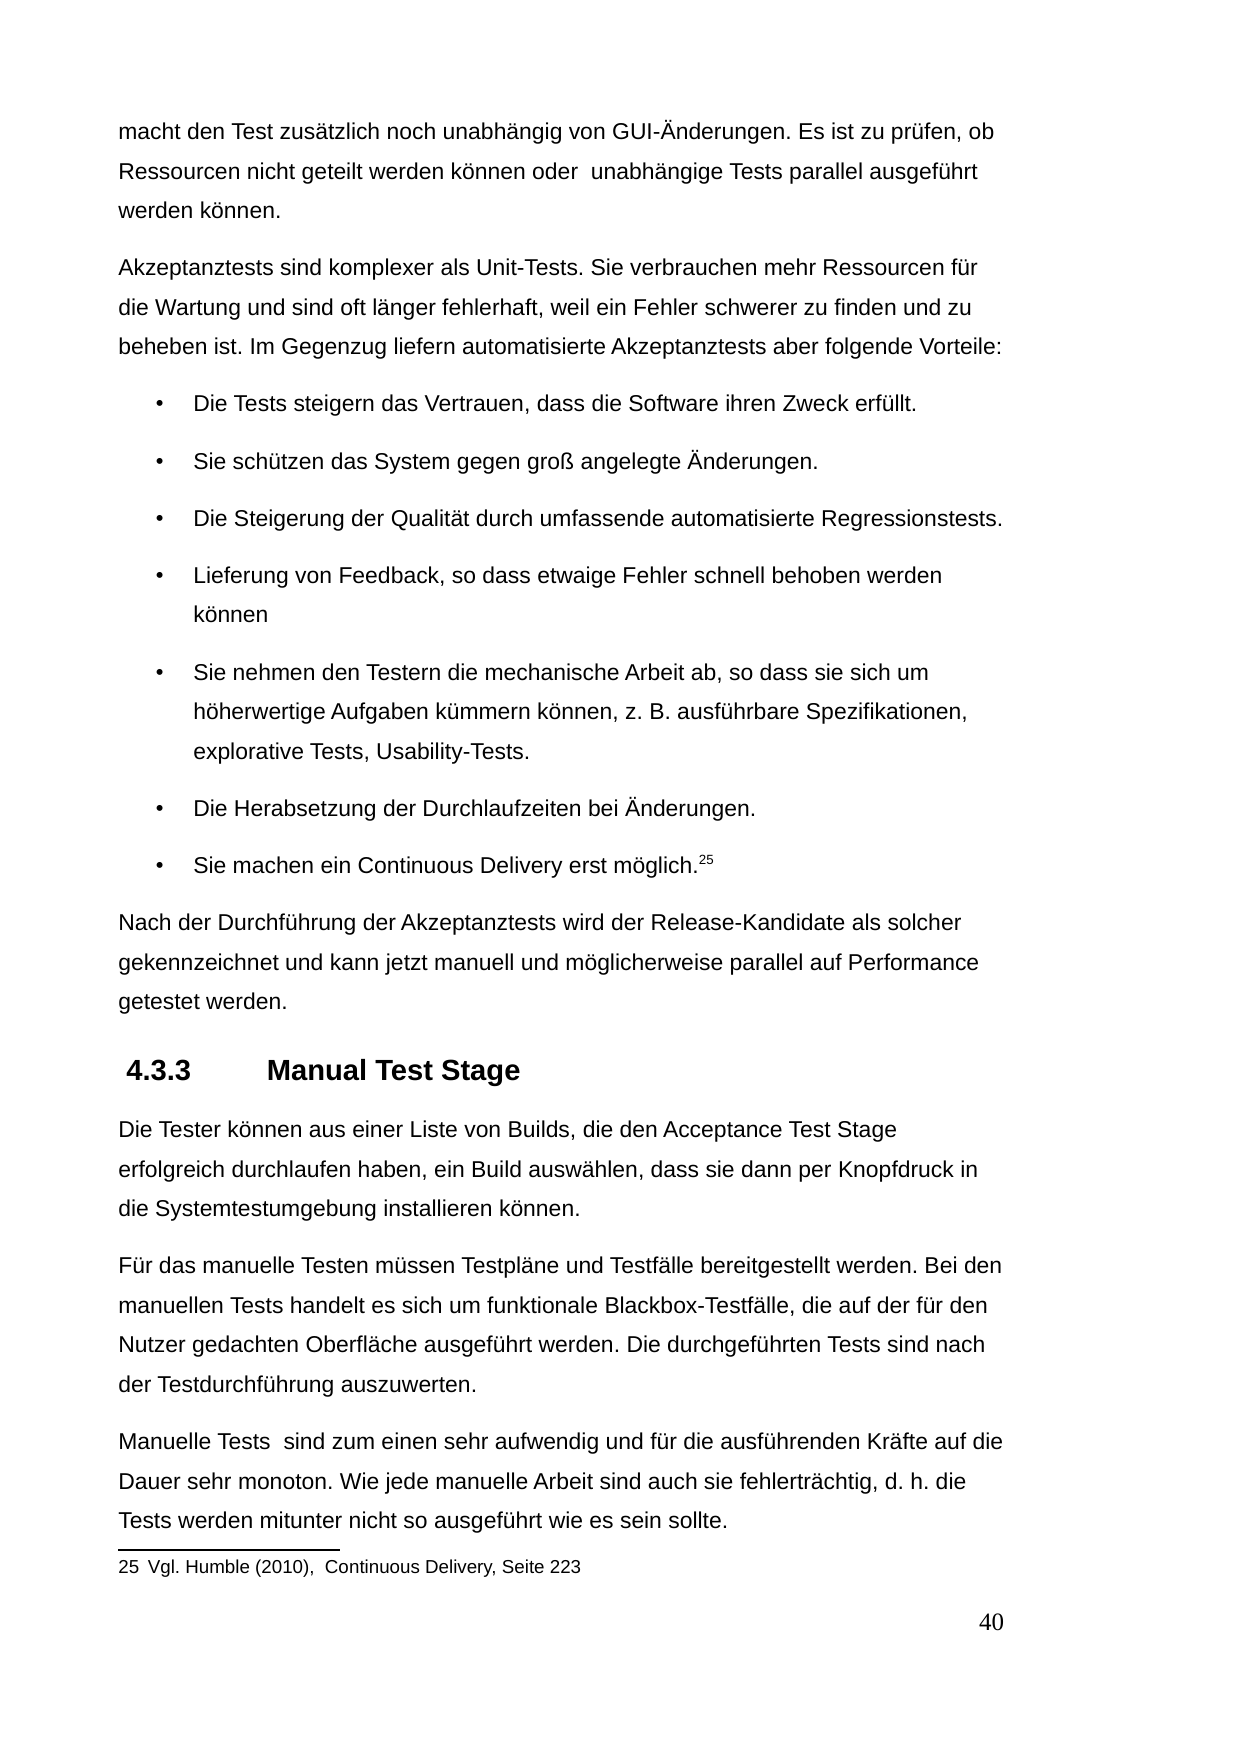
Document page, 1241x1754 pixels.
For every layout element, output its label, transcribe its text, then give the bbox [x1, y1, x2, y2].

list Lieferung von Feedback, so dass etwaige Fehler schnell behoben werden können [156, 562, 1004, 628]
text Nach der Durchführung der Akzeptanztests wird der Release-Kandidate als solcher gekennzeichnet und kann jetzt manuell und möglicherweise parallel auf Performance getestet werden. [118, 909, 1004, 1014]
list Die Steigerung der Qualität durch umfassende automatisierte Regressionstests. [156, 505, 1004, 531]
list Sie nehmen den Testern die mechanische Arbeit ab, so dass sie sich um höherwertige Aufgaben kümmern können, z. B. ausführbare Spezifikationen, explorative Tests, Usability-Tests. [156, 659, 1004, 764]
subtitle Manual Test Stage [118, 1053, 1004, 1086]
text Die Tester können aus einer Liste von Builds, die den Acceptance Test Stage erfolgreich durchlaufen haben, ein Build auswählen, dass sie dann per Knopfdruck in die Systemtestumgebung installieren können. [118, 1116, 1004, 1222]
list Die Herabsetzung der Durchlaufzeiten bei Änderungen. [156, 795, 1004, 821]
text Manuelle Tests sind zum einen sehr aufwendig und für die ausführenden Kräfte auf die Dauer sehr monoton. Wie jede manuelle Arbeit sind auch sie fehlerträchtig, d. h. die Tests werden mitunter nicht so ausgeführt wie es sein sollte. [118, 1428, 1004, 1533]
list Sie schützen das System gegen groß angelegte Änderungen. [156, 448, 1004, 474]
text Für das manuelle Testen müssen Testpläne und Testfälle bereitgestellt werden. Bei den manuellen Tests handelt es sich um funktionale Blackbox-Testfälle, die auf der für den Nutzer gedachten Oberfläche ausgeführt werden. Die durchgeführten Tests sind nach der Testdurchführung auszuwerten. [118, 1252, 1004, 1397]
text macht den Test zusätzlich noch unabhängig von GUI-Änderungen. Es ist zu prüfen, ob Ressourcen nicht geteilt werden können oder unabhängige Tests parallel ausgeführt werden können. [118, 118, 1004, 223]
list Vgl. Humble (2010), Continuous Delivery, Seite 223 [118, 1556, 1004, 1578]
list Sie machen ein Continuous Delivery erst möglich. [156, 852, 1004, 878]
text Akzeptanztests sind komplexer als Unit-Tests. Sie verbrauchen mehr Ressourcen für die Wartung und sind oft länger fehlerhaft, weil ein Fehler schwerer zu finden und zu beheben ist. Im Gegenzug liefern automatisierte Akzeptanztests aber folgende Vorteile: [118, 254, 1004, 359]
list Die Tests steigern das Vertrauen, dass die Software ihren Zweck erfüllt. [156, 390, 1004, 417]
